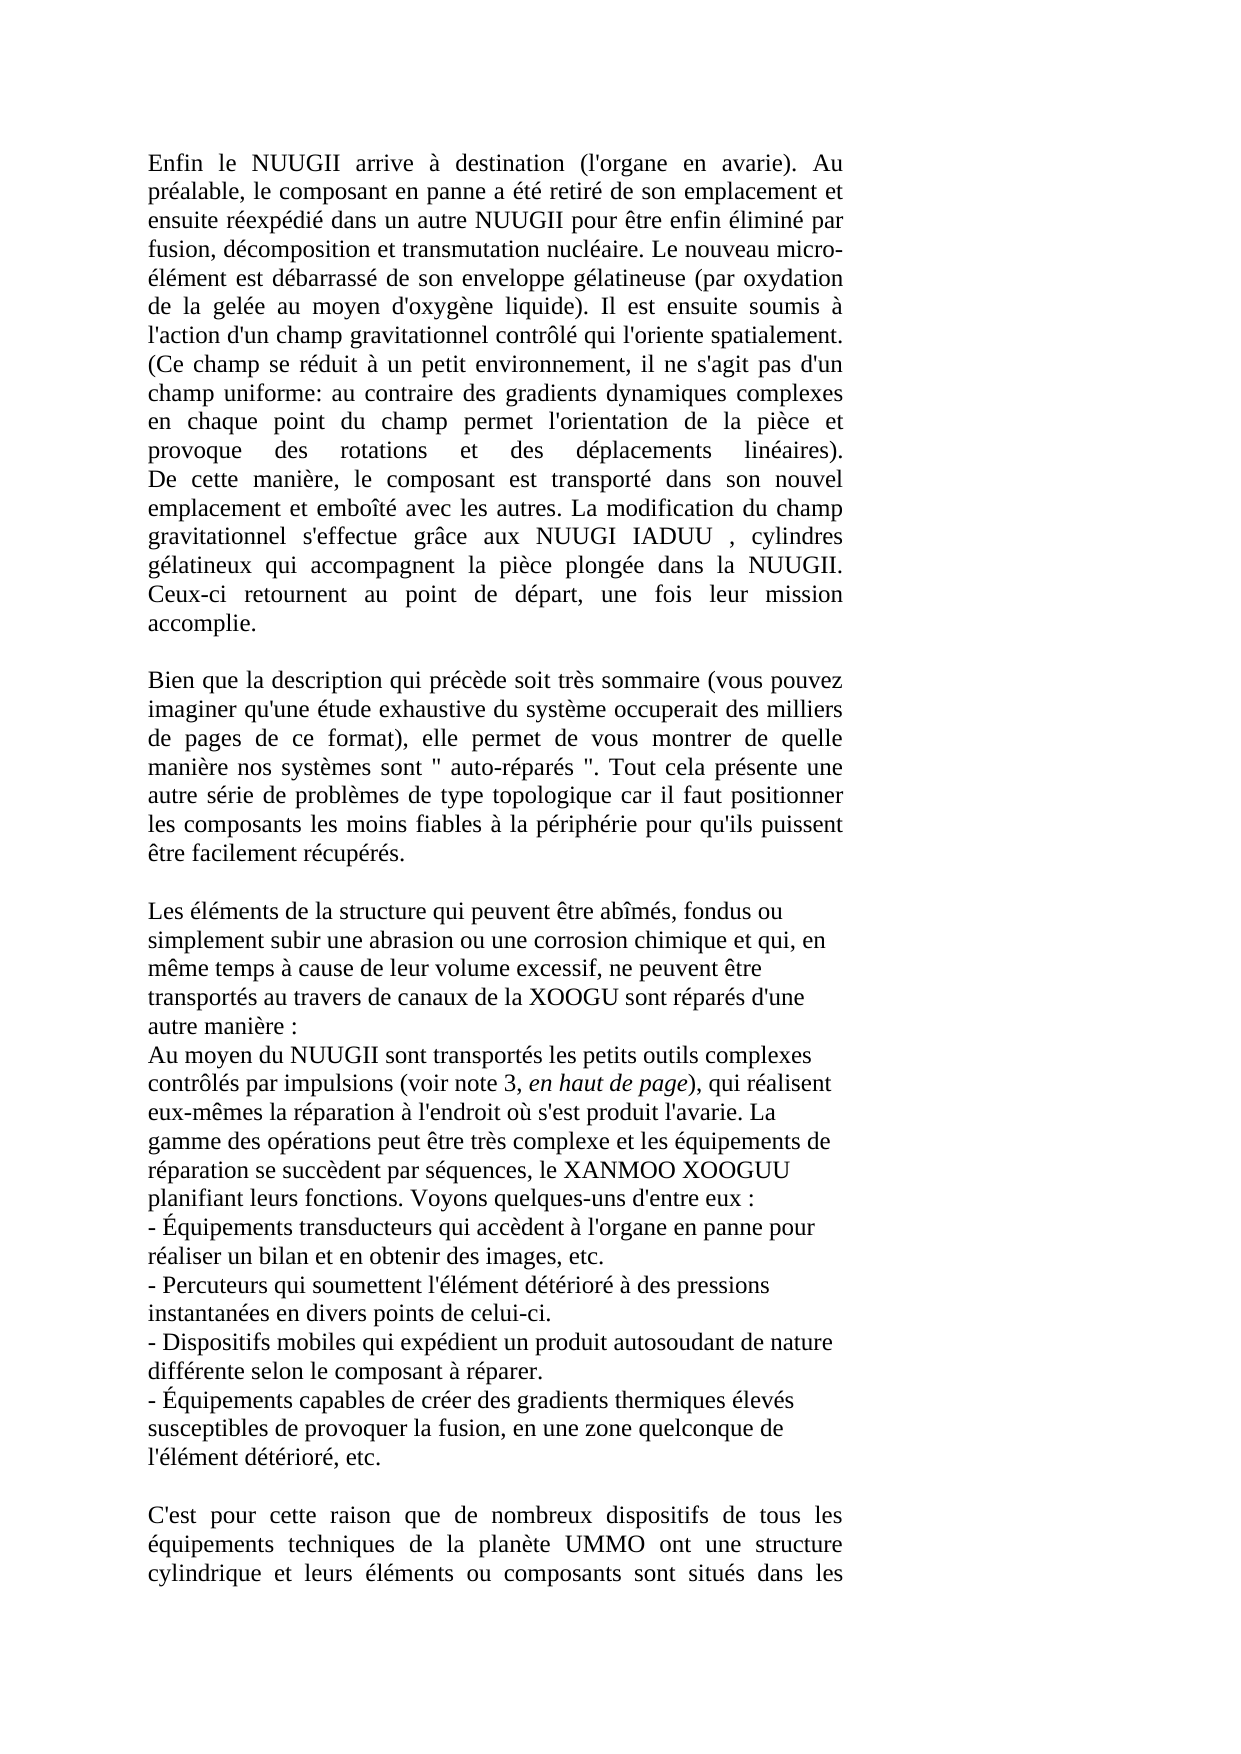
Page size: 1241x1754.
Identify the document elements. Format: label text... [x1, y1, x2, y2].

text C'est pour cette raison que de nombreux dispositifs de tous les équipements techniques de la planète UMMO ont une structure cylindrique et leurs éléments ou composants sont situés dans les [148, 1500, 844, 1586]
text Les éléments de la structure qui peuvent être abîmés, fondus ou simplement subir une abrasion ou une corrosion chimique et qui, en même temps à cause de leur volume excessif, ne peuvent être transportés au travers de canaux de la XOOGU sont réparés d'une autre manière : Au moyen du NUUGII sont transportés les petits outils complexes contrôlés par impulsions (voir note 3, en haut de page), qui réalisent eux-mêmes la réparation à l'endroit où s'est produit l'avarie. La gamme des opérations peut être très complexe et les équipements de réparation se succèdent par séquences, le XANMOO XOOGUU planifiant leurs fonctions. Voyons quelques-uns d'entre eux : - Équipements transducteurs qui accèdent à l'organe en panne pour réaliser un bilan et en obtenir des images, etc. - Percuteurs qui soumettent l'élément détérioré à des pressions instantanées en divers points de celui-ci. - Dispositifs mobiles qui expédient un produit autosoudant de nature différente selon le composant à réparer. - Équipements capables de créer des gradients thermiques élevés susceptibles de provoquer la fusion, en une zone quelconque de l'élément détérioré, etc. [148, 896, 844, 1471]
text Bien que la description qui précède soit très sommaire (vous pouvez imaginer qu'une étude exhaustive du système occuperait des milliers de pages de ce format), elle permet de vous montrer de quelle manière nos systèmes sont " auto-réparés ". Tout cela présente une autre série de problèmes de type topologique car il faut positionner les composants les moins fiables à la périphérie pour qu'ils puissent être facilement récupérés. [148, 666, 844, 867]
text Enfin le NUUGII arrive à destination (l'organe en avarie). Au préalable, le composant en panne a été retiré de son emplacement et ensuite réexpédié dans un autre NUUGII pour être enfin éliminé par fusion, décomposition et transmutation nucléaire. Le nouveau micro-élément est débarrassé de son enveloppe gélatineuse (par oxydation de la gelée au moyen d'oxygène liquide). Il est ensuite soumis à l'action d'un champ gravitationnel contrôlé qui l'oriente spatialement. (Ce champ se réduit à un petit environnement, il ne s'agit pas d'un champ uniforme: au contraire des gradients dynamiques complexes en chaque point du champ permet l'orientation de la pièce et provoque des rotations et des déplacements linéaires). De cette manière, le composant est transporté dans son nouvel emplacement et emboîté avec les autres. La modification du champ gravitationnel s'effectue grâce aux NUUGI IADUU , cylindres gélatineux qui accompagnent la pièce plongée dans la NUUGII. Ceux-ci retournent au point de départ, une fois leur mission accomplie. [148, 148, 844, 636]
